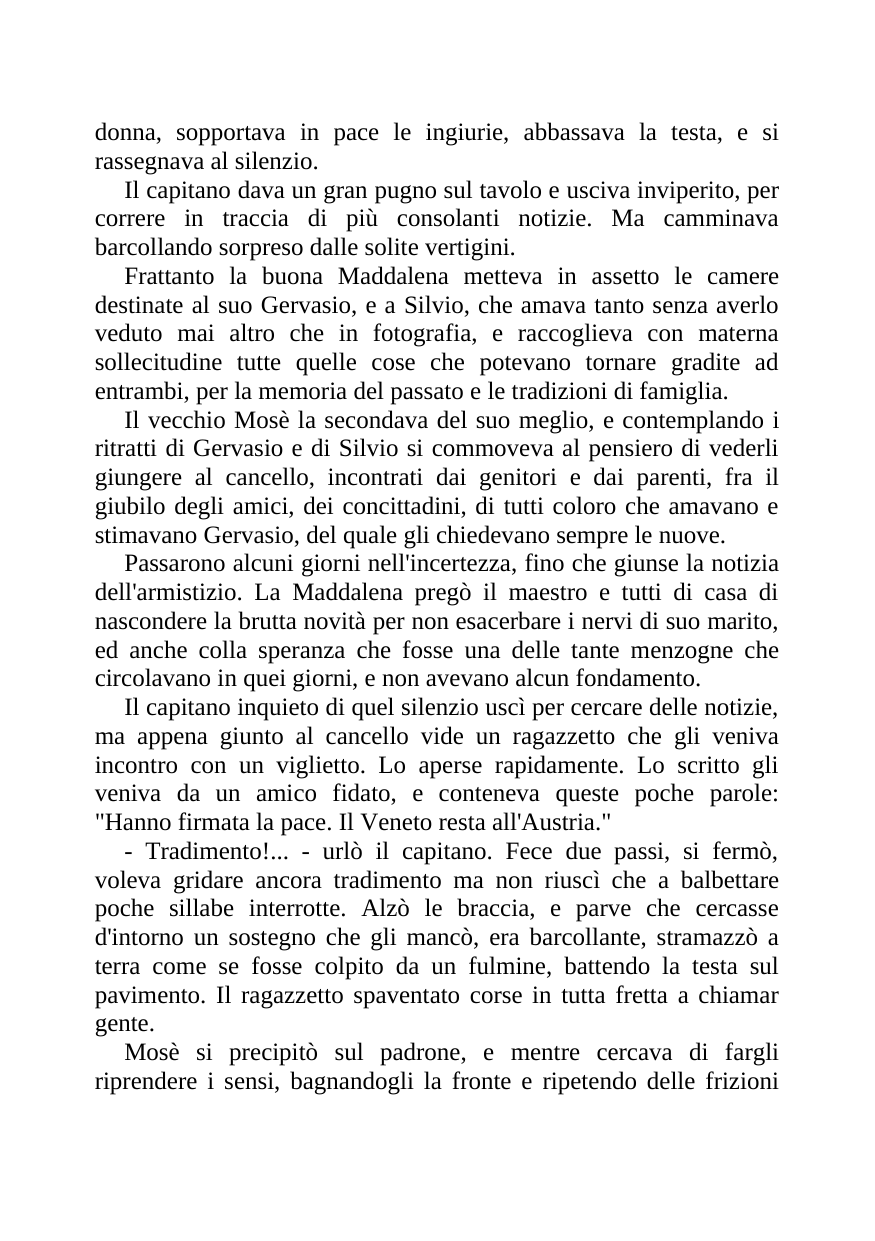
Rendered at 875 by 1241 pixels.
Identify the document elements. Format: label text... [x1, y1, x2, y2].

text Frattanto la buona Maddalena metteva in assetto le camere destinate al suo Gervasio, e a Silvio, che amava tanto senza averlo veduto mai altro che in fotografia, e raccoglieva con materna sollecitudine tutte quelle cose che potevano tornare gradite ad entrambi, per la memoria del passato e le tradizioni di famiglia. [94, 261, 779, 405]
text Il capitano dava un gran pugno sul tavolo e usciva inviperito, per correre in traccia di più consolanti notizie. Ma camminava barcollando sorpreso dalle solite vertigini. [94, 175, 779, 261]
text Passarono alcuni giorni nell'incertezza, fino che giunse la notizia dell'armistizio. La Maddalena pregò il maestro e tutti di casa di nascondere la brutta novità per non esacerbare i nervi di suo marito, ed anche colla speranza che fosse una delle tante menzogne che circolavano in quei giorni, e non avevano alcun fondamento. [94, 548, 779, 692]
text donna, sopportava in pace le ingiurie, abbassava la testa, e si rassegnava al silenzio. [94, 117, 779, 175]
text Mosè si precipitò sul padrone, e mentre cercava di fargli riprendere i sensi, bagnandogli la fronte e ripetendo delle frizioni [94, 1037, 779, 1095]
text Il vecchio Mosè la secondava del suo meglio, e contemplando i ritratti di Gervasio e di Silvio si commoveva al pensiero di vederli giungere al cancello, incontrati dai genitori e dai parenti, fra il giubilo degli amici, dei concittadini, di tutti coloro che amavano e stimavano Gervasio, del quale gli chiedevano sempre le nuove. [94, 405, 779, 548]
text - Tradimento!... - urlò il capitano. Fece due passi, si fermò, voleva gridare ancora tradimento ma non riuscì che a balbettare poche sillabe interrotte. Alzò le braccia, e parve che cercasse d'intorno un sostegno che gli mancò, era barcollante, stramazzò a terra come se fosse colpito da un fulmine, battendo la testa sul pavimento. Il ragazzetto spaventato corse in tutta fretta a chiamar gente. [94, 836, 779, 1037]
text Il capitano inquieto di quel silenzio uscì per cercare delle notizie, ma appena giunto al cancello vide un ragazzetto che gli veniva incontro con un viglietto. Lo aperse rapidamente. Lo scritto gli veniva da un amico fidato, e conteneva queste poche parole: "Hanno firmata la pace. Il Veneto resta all'Austria." [94, 692, 779, 836]
